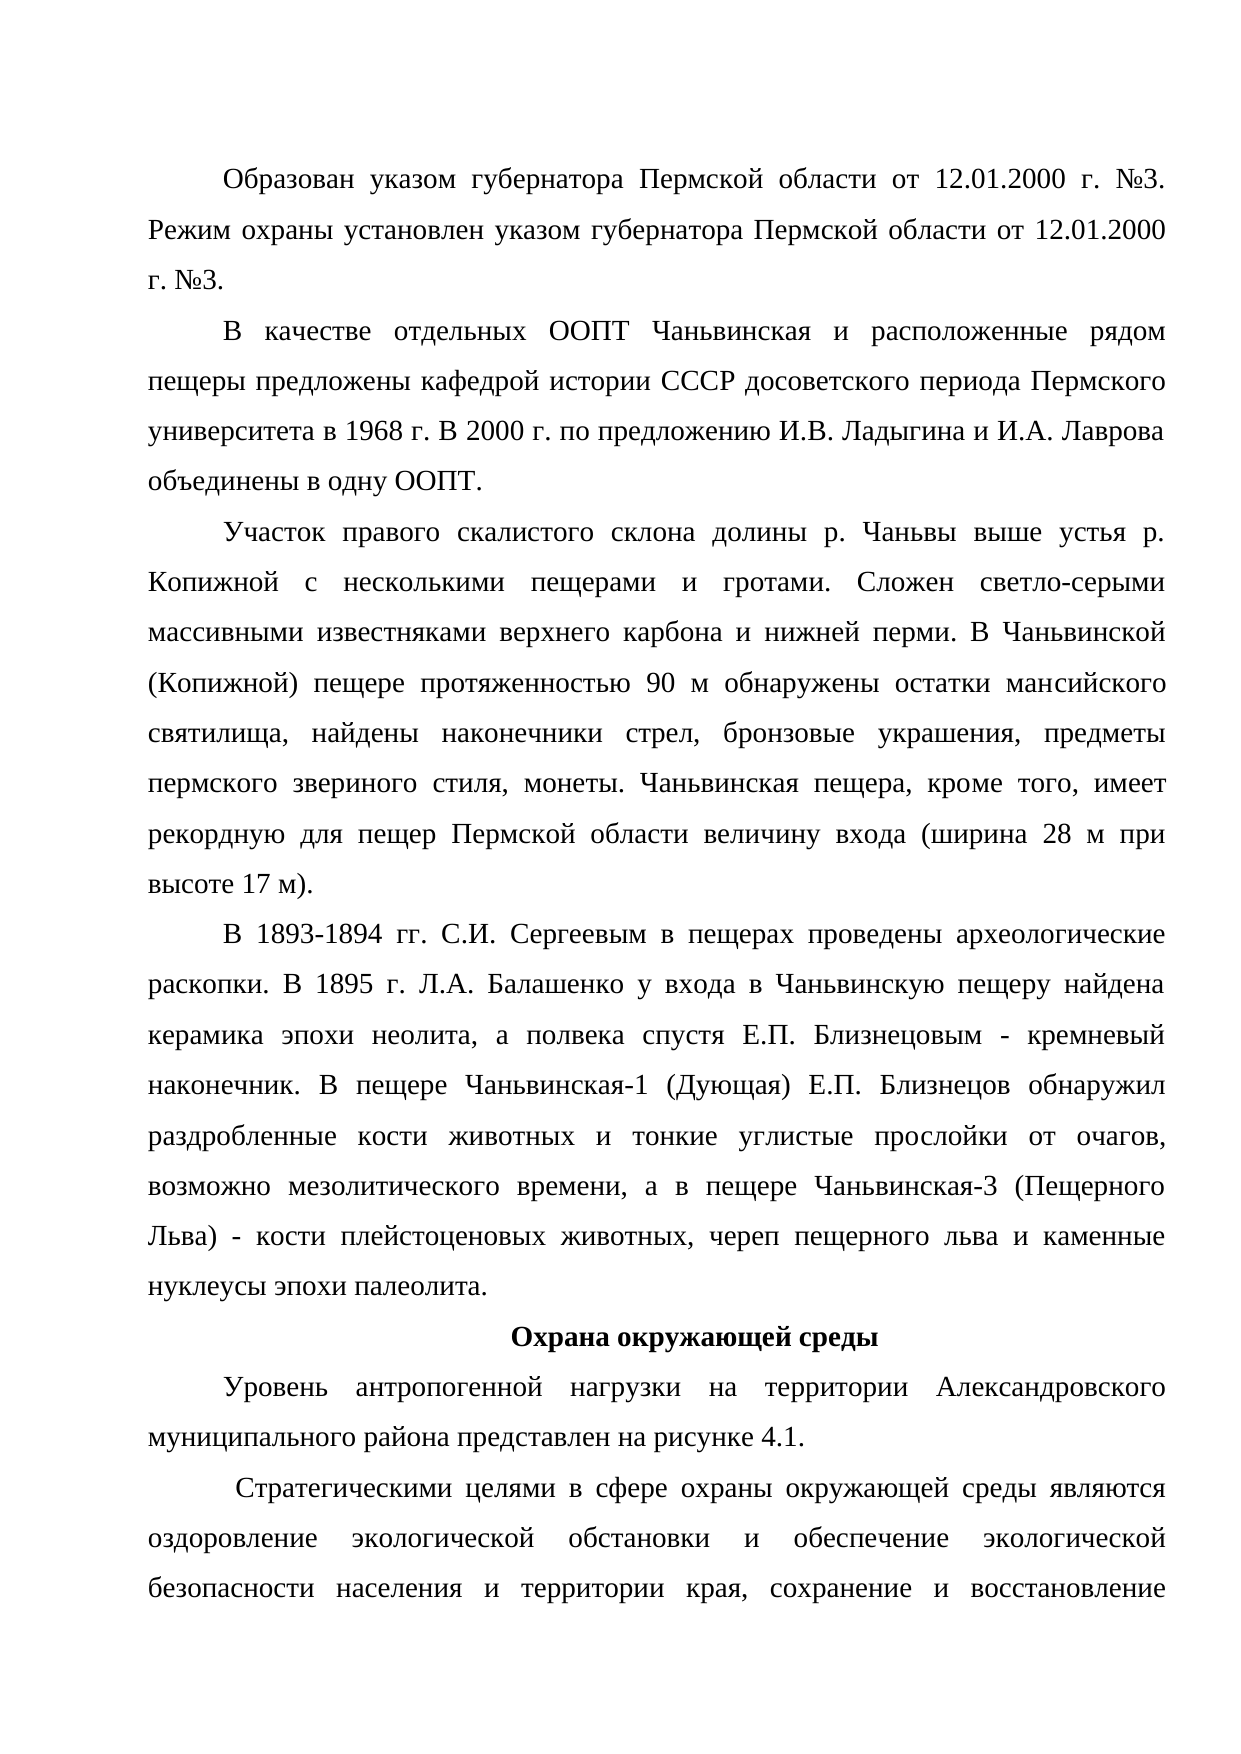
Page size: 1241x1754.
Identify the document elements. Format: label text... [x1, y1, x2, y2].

text В качестве отдельных ООПТ Чаньвинская и расположенные рядом пещеры предложены кафедрой истории СССР досоветского периода Пермского университета в 1968 г. В 2000 г. по предложению И.В. Ладыгина и И.А. Лаврова объединены в одну ООПТ. [148, 313, 1166, 497]
text Образован указом губернатора Пермской области от 12.01.2000 г. №3. Режим охраны установлен указом губернатора Пермской области от 12.01.2000 г. №3. [148, 162, 1166, 296]
text Стратегическими целями в сфере охраны окружающей среды являются оздоровление экологической обстановки и обеспечение экологической безопасности населения и территории края, сохранение и восстановление [148, 1470, 1166, 1604]
text Охрана окружающей среды [148, 1319, 1166, 1352]
text Участок правого скалистого склона долины р. Чаньвы выше устья р. Копижной с несколькими пещерами и гротами. Сложен светло-серыми массивными известняками верхнего карбона и нижней перми. В Чаньвинской (Копижной) пещере протяженностью 90 м обнаружены остатки ман­сийского святилища, найдены наконечники стрел, бронзовые украшения, предметы пермского звериного стиля, монеты. Чаньвинская пещера, кро­ме того, имеет рекордную для пещер Пермской области величину входа (ширина 28 м при высоте 17 м). [148, 514, 1166, 899]
text Уровень антропогенной нагрузки на территории Александровского муниципального района представлен на рисунке 4.1. [148, 1369, 1166, 1453]
text В 1893-1894 гг. С.И. Сергеевым в пещерах проведены археологические раскопки. В 1895 г. Л.А. Балашенко у входа в Чаньвинскую пещеру найдена керамика эпохи неолита, а полвека спустя Е.П. Близнецовым - кремневый наконечник. В пещере Чаньвинская-1 (Дующая) Е.П. Близнецов обнаружил раздробленные кости животных и тонкие углистые про­слойки от очагов, возможно мезолитического времени, а в пещере Чаньвинская-3 (Пещерного Льва) - кости плейстоценовых животных, череп пещерного льва и каменные нуклеусы эпохи палеолита. [148, 916, 1166, 1302]
